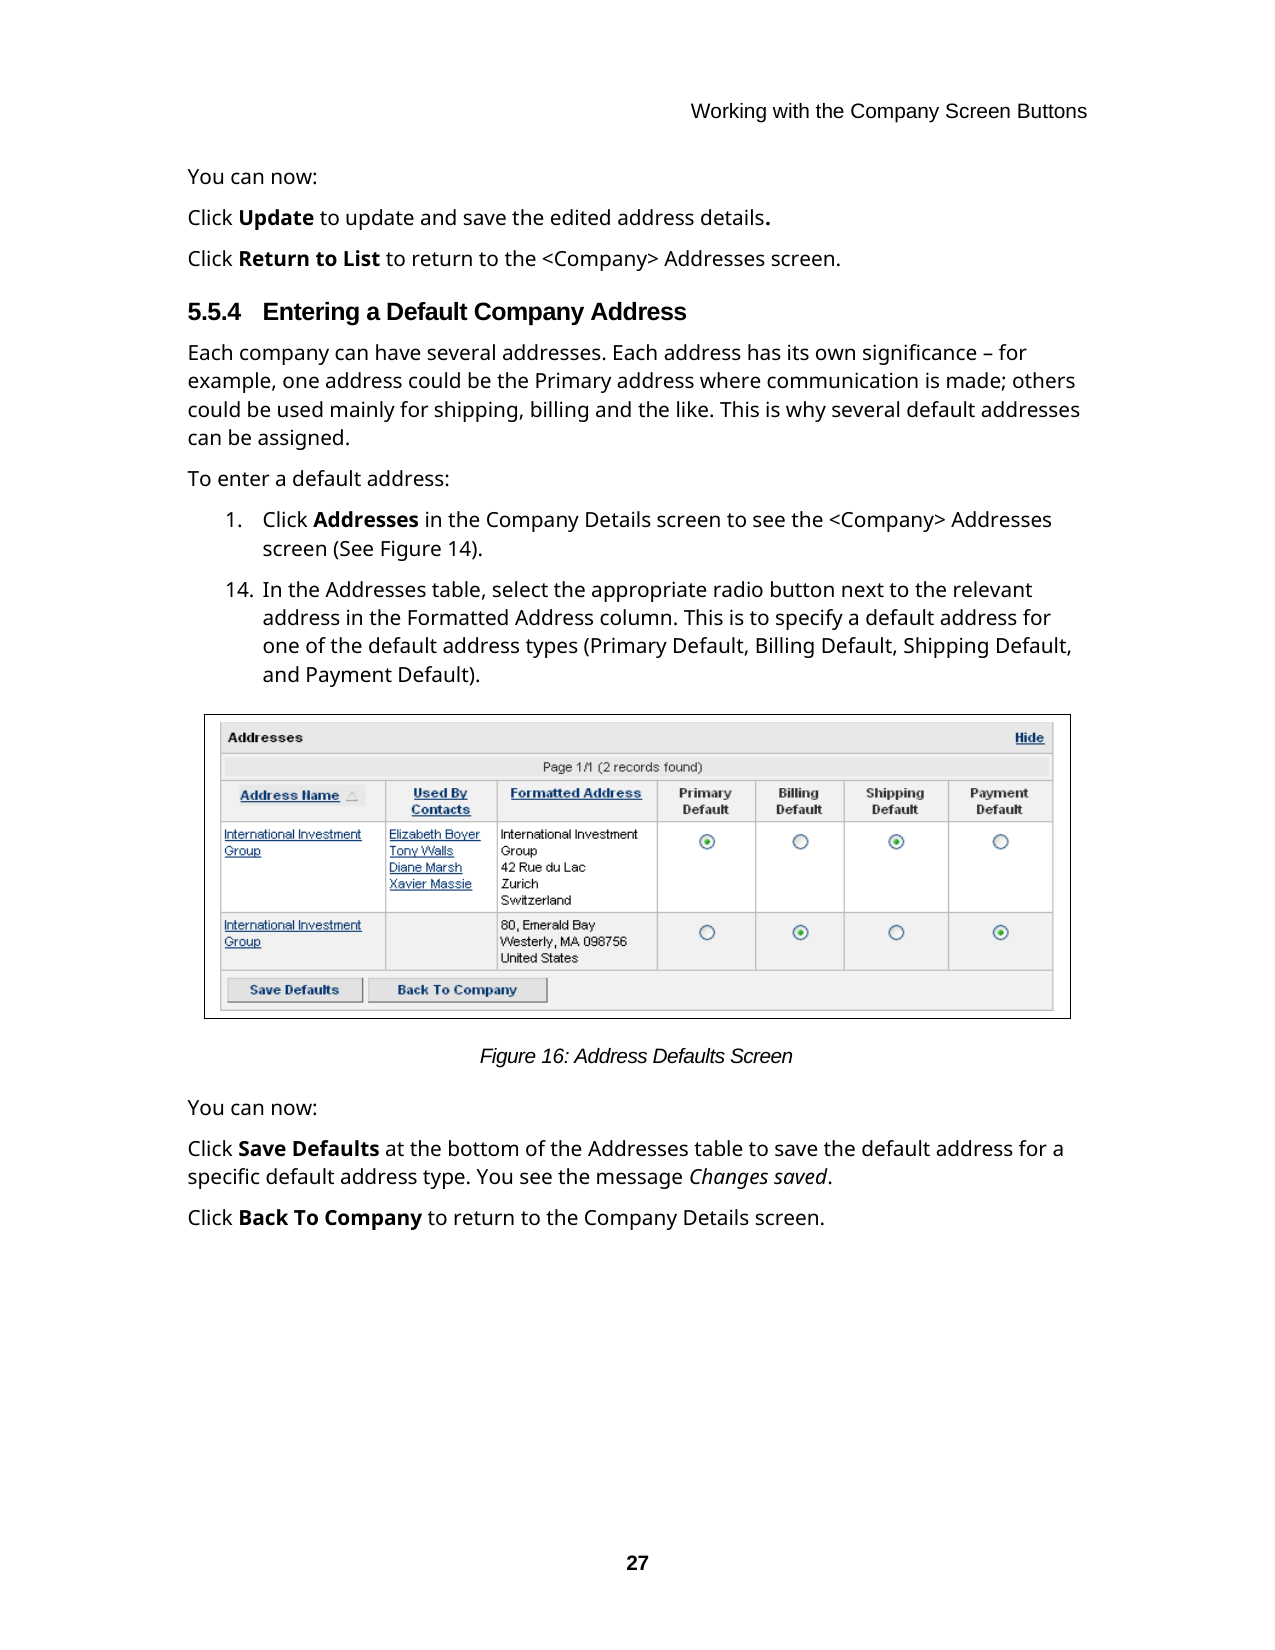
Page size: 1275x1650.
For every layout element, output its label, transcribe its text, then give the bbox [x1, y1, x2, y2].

text Click Save Defaults at the bottom of the Addresses table to save the default address for a specific default address type. You see the message Changes saved. [187, 1134, 1087, 1191]
text You can now: [187, 162, 1087, 191]
text Click Update to update and save the edited address details. [187, 203, 1087, 232]
text You can now: [187, 1093, 1087, 1121]
list Click Addresses in the Company Details screen to see the <Company> Addresses screen (See Figure 14). [225, 505, 1087, 562]
text To enter a default address: [187, 464, 1087, 493]
picture [219, 722, 1056, 1011]
subtitle Entering a Default Company Address [187, 298, 1087, 326]
list In the Addresses table, select the appropriate radio button next to the relevant address in the Formatted Address column. This is to specify a default address for one of the default address types (Primary Default, Billing Default, Shipping Default, and Payment Default). [225, 575, 1087, 688]
text Click Back To Company to return to the Company Details screen. [187, 1203, 1087, 1231]
text Each company can have several addresses. Each address has its own significance – for example, one address could be the Primary address where communication is made; others could be used mainly for shipping, billing and the like. This is why several default addresses can be assigned. [187, 338, 1087, 452]
text Click Return to List to return to the <Company> Addresses screen. [187, 244, 1087, 273]
text Figure 16: Address Defaults Screen [187, 1044, 1087, 1068]
